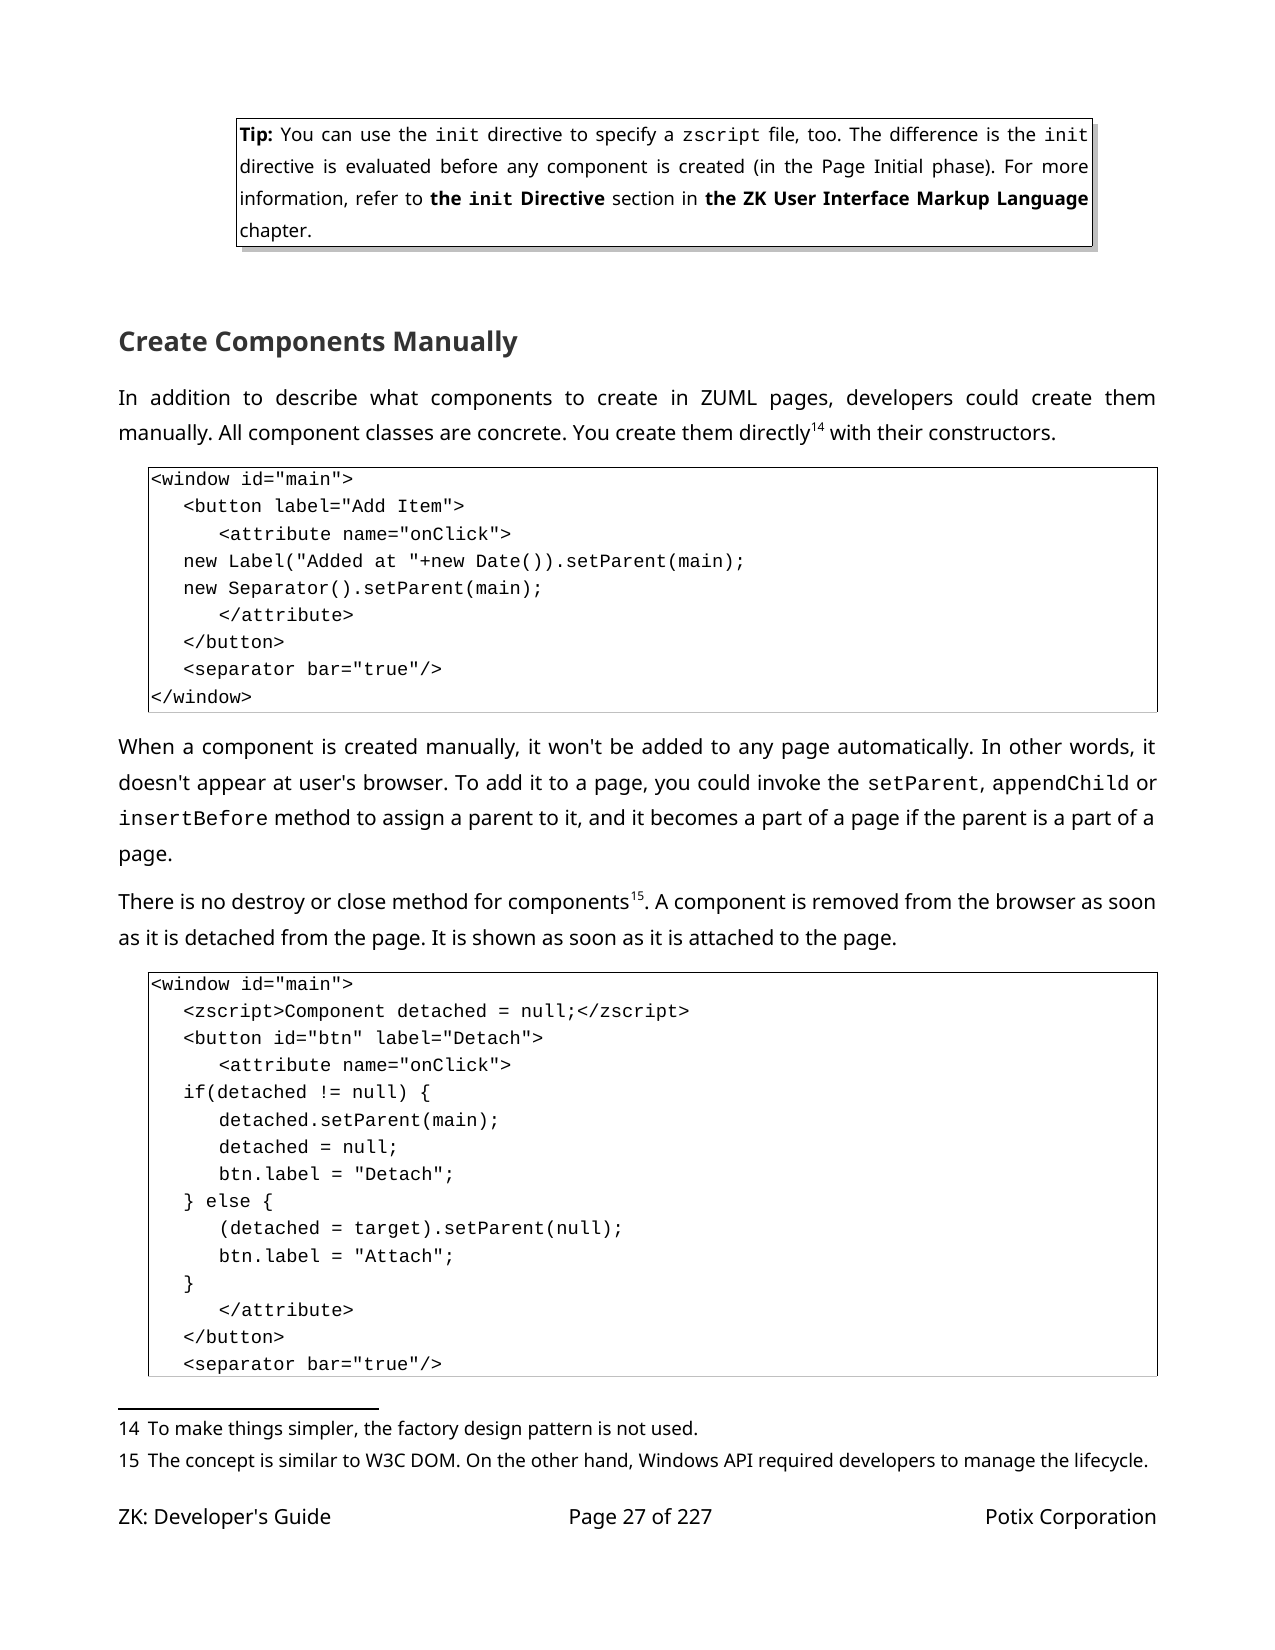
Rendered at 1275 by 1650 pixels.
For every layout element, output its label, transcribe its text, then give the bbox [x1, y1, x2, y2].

text detached = null; [149, 1135, 1157, 1159]
text <attribute name="onClick"> [149, 521, 1157, 546]
text if(detached != null) { [149, 1080, 1157, 1104]
text <separator bar="true"/> [149, 657, 1157, 682]
text Tip: You can use the init directive to specify a zscript file, too. The difference is the init directive is evaluated before any component is created (in the Page Initial phase). For more information, refer to the init Directive section in the ZK User Interface Markup Language chapter. [237, 119, 1092, 246]
text </window> [149, 684, 1157, 712]
text (detached = target).setParent(null); [149, 1216, 1157, 1241]
text } else { [149, 1189, 1157, 1213]
text new Separator().setParent(main); [149, 576, 1157, 600]
text <button label="Add Item"> [149, 494, 1157, 518]
text <attribute name="onClick"> [149, 1053, 1157, 1077]
text The concept is similar to W3C DOM. On the other hand, Windows API required developers to manage the lifecycle. [118, 1447, 1157, 1473]
text btn.label = "Detach"; [149, 1162, 1157, 1186]
text In addition to describe what components to create in ZUML pages, developers could create them manually. All component classes are concrete. You create them directly with their constructors. [118, 383, 1157, 446]
text new Label("Added at "+new Date()).setParent(main); [149, 548, 1157, 573]
text </attribute> [149, 1298, 1157, 1322]
text </attribute> [149, 603, 1157, 627]
text detached.setParent(main); [149, 1107, 1157, 1132]
text To make things simpler, the factory design pattern is not used. [118, 1416, 1157, 1441]
text <window id="main"> [149, 973, 1157, 996]
text <button id="btn" label="Detach"> [149, 1026, 1157, 1050]
text When a component is created manually, it won't be added to any page automatically. In other words, it doesn't appear at user's browser. To add it to a page, you could invoke the setParent, appendChild or insertBefore method to assign a parent to it, and it becomes a part of a page if the parent is a part of a page. [118, 732, 1157, 867]
text <zscript>Component detached = null;</zscript> [149, 999, 1157, 1023]
text </button> [149, 630, 1157, 654]
text <separator bar="true"/> [149, 1352, 1157, 1376]
text } [149, 1271, 1157, 1295]
subtitle Create Components Manually [118, 322, 1157, 359]
text <window id="main"> [149, 468, 1157, 491]
text </button> [149, 1325, 1157, 1349]
text btn.label = "Attach"; [149, 1243, 1157, 1268]
text There is no destroy or close method for components. A component is removed from the browser as soon as it is detached from the page. It is shown as soon as it is attached to the page. [118, 887, 1157, 951]
